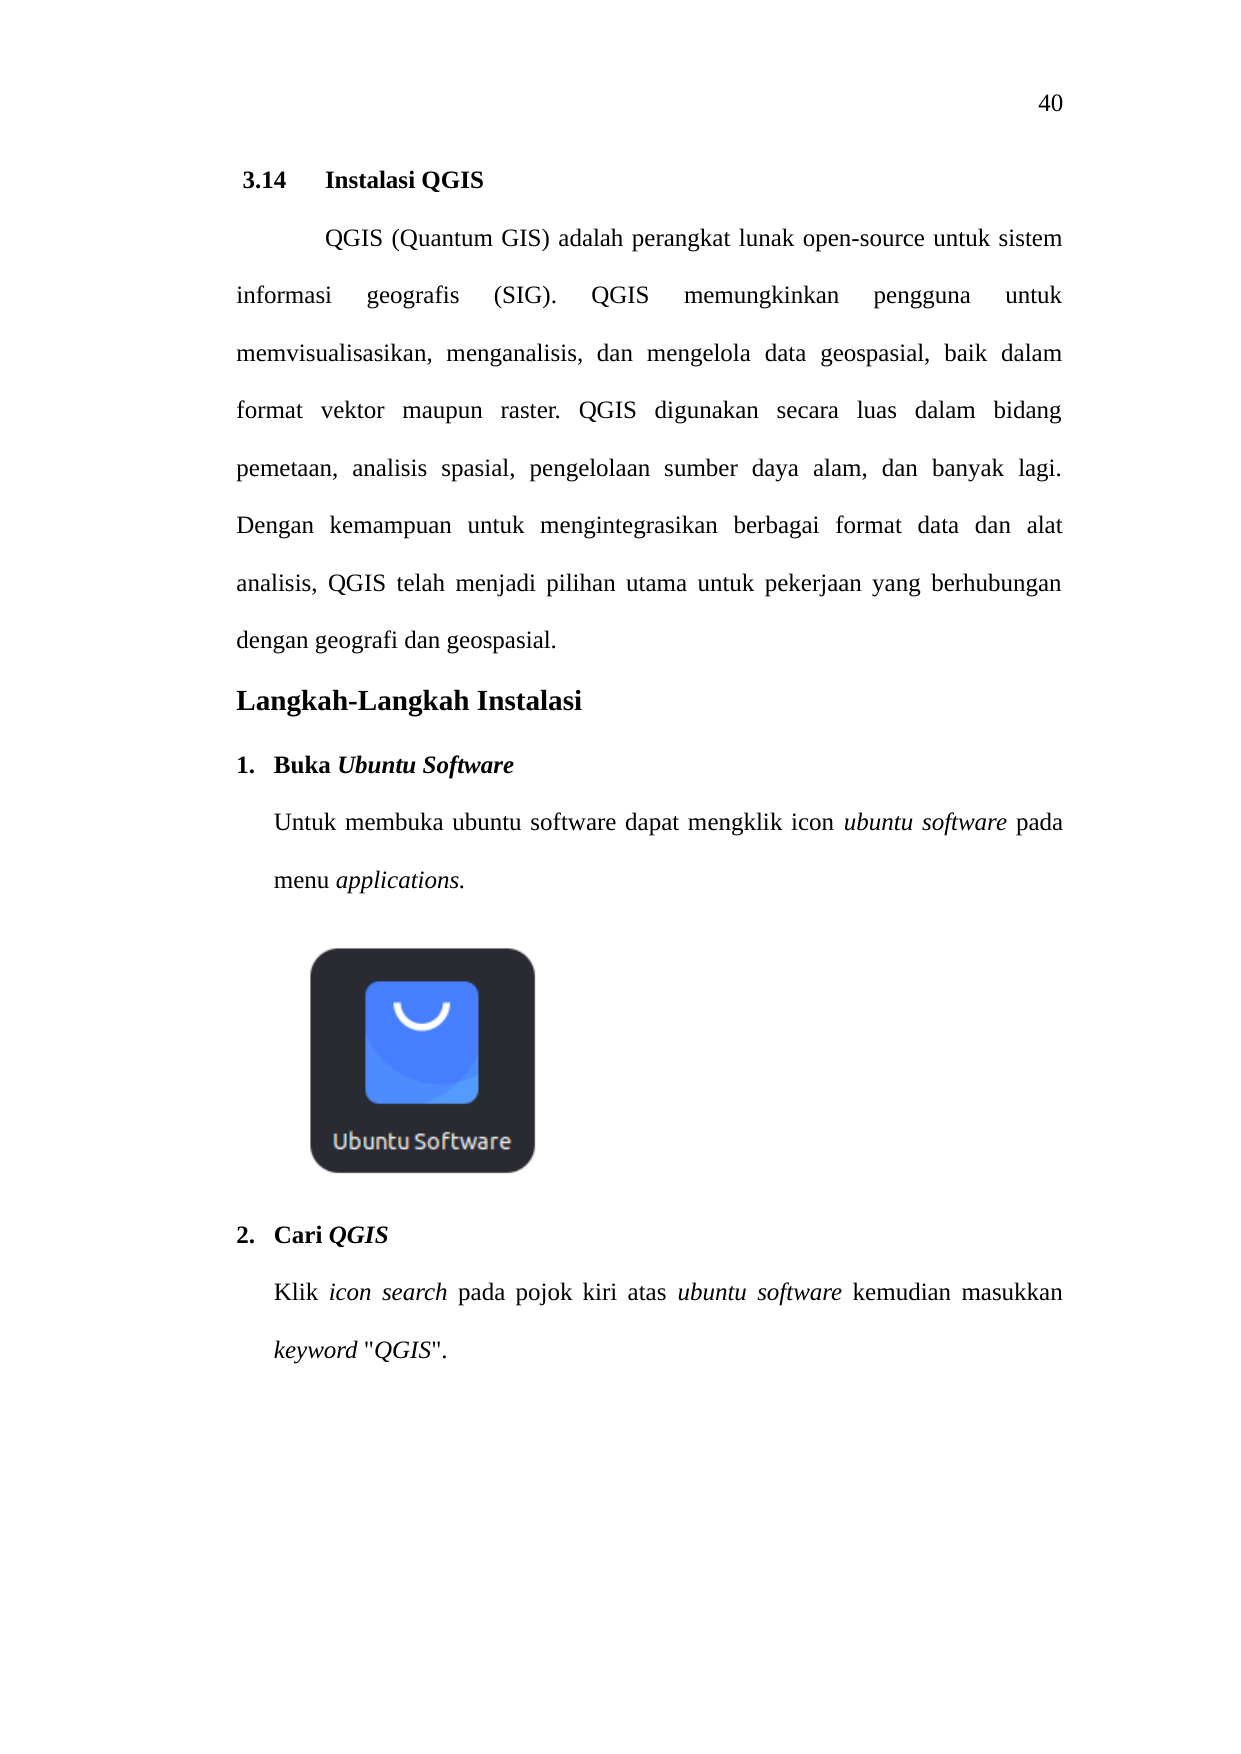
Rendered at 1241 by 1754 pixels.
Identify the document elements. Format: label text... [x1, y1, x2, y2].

text Langkah-Langkah Instalasi [236, 683, 1063, 716]
picture [273, 922, 576, 1192]
list Klik icon search pada pojok kiri atas ubuntu software kemudian masukkan keyword "QGIS". [236, 1277, 1063, 1364]
list Untuk membuka ubuntu software dapat mengklik icon ubuntu software pada menu applications. [236, 807, 1063, 894]
subtitle Instalasi QGIS [236, 165, 1063, 194]
list Cari QGIS [236, 1220, 1063, 1249]
list Buka Ubuntu Software [236, 750, 1063, 779]
text QGIS (Quantum GIS) adalah perangkat lunak open-source untuk sistem informasi geografis (SIG). QGIS memungkinkan pengguna untuk memvisualisasikan, menganalisis, dan mengelola data geospasial, baik dalam format vektor maupun raster. QGIS digunakan secara luas dalam bidang pemetaan, analisis spasial, pengelolaan sumber daya alam, dan banyak lagi. Dengan kemampuan untuk mengintegrasikan berbagai format data dan alat analisis, QGIS telah menjadi pilihan utama untuk pekerjaan yang berhubungan dengan geografi dan geospasial. [236, 223, 1063, 654]
